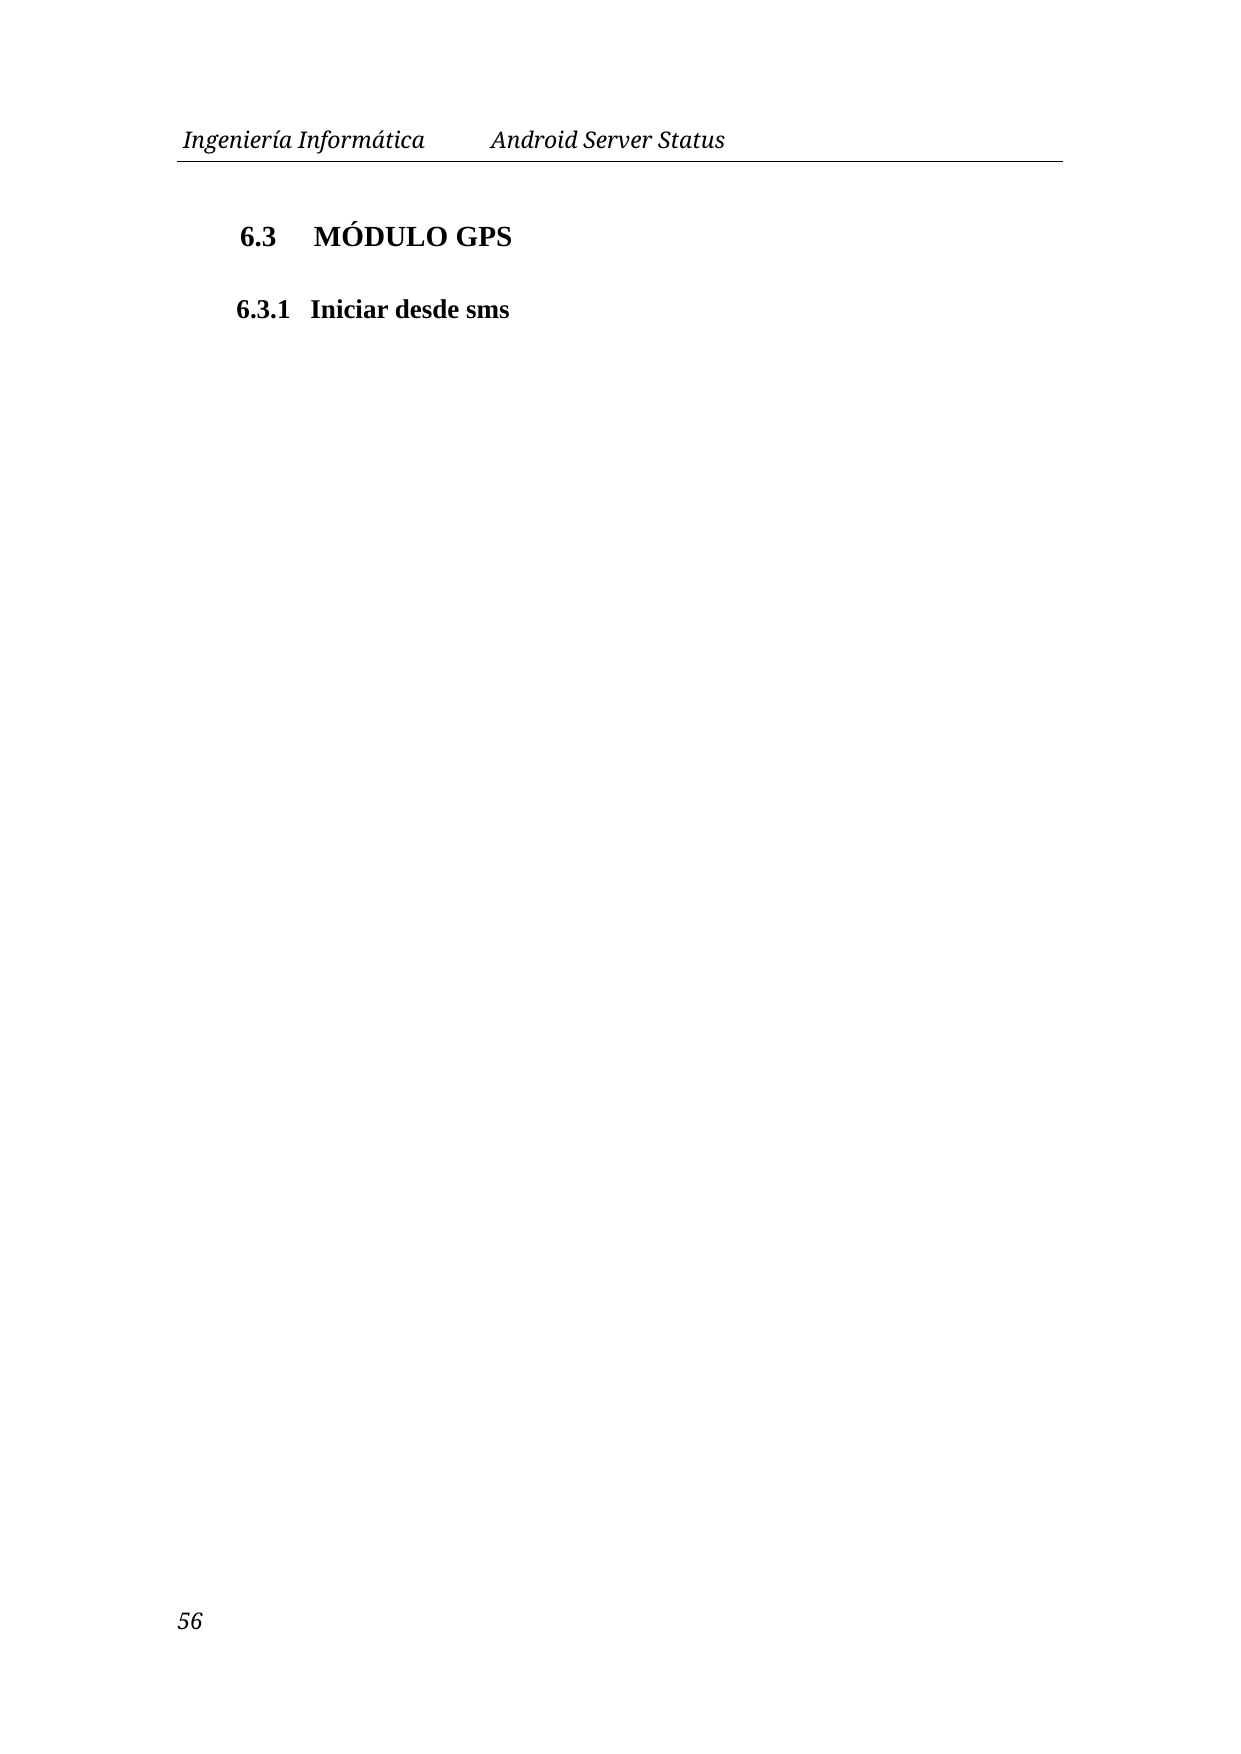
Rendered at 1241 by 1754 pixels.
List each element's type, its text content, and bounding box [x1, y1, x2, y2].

subtitle Módulo GPS [240, 219, 1063, 253]
subtitle Iniciar desde sms [236, 293, 1004, 324]
